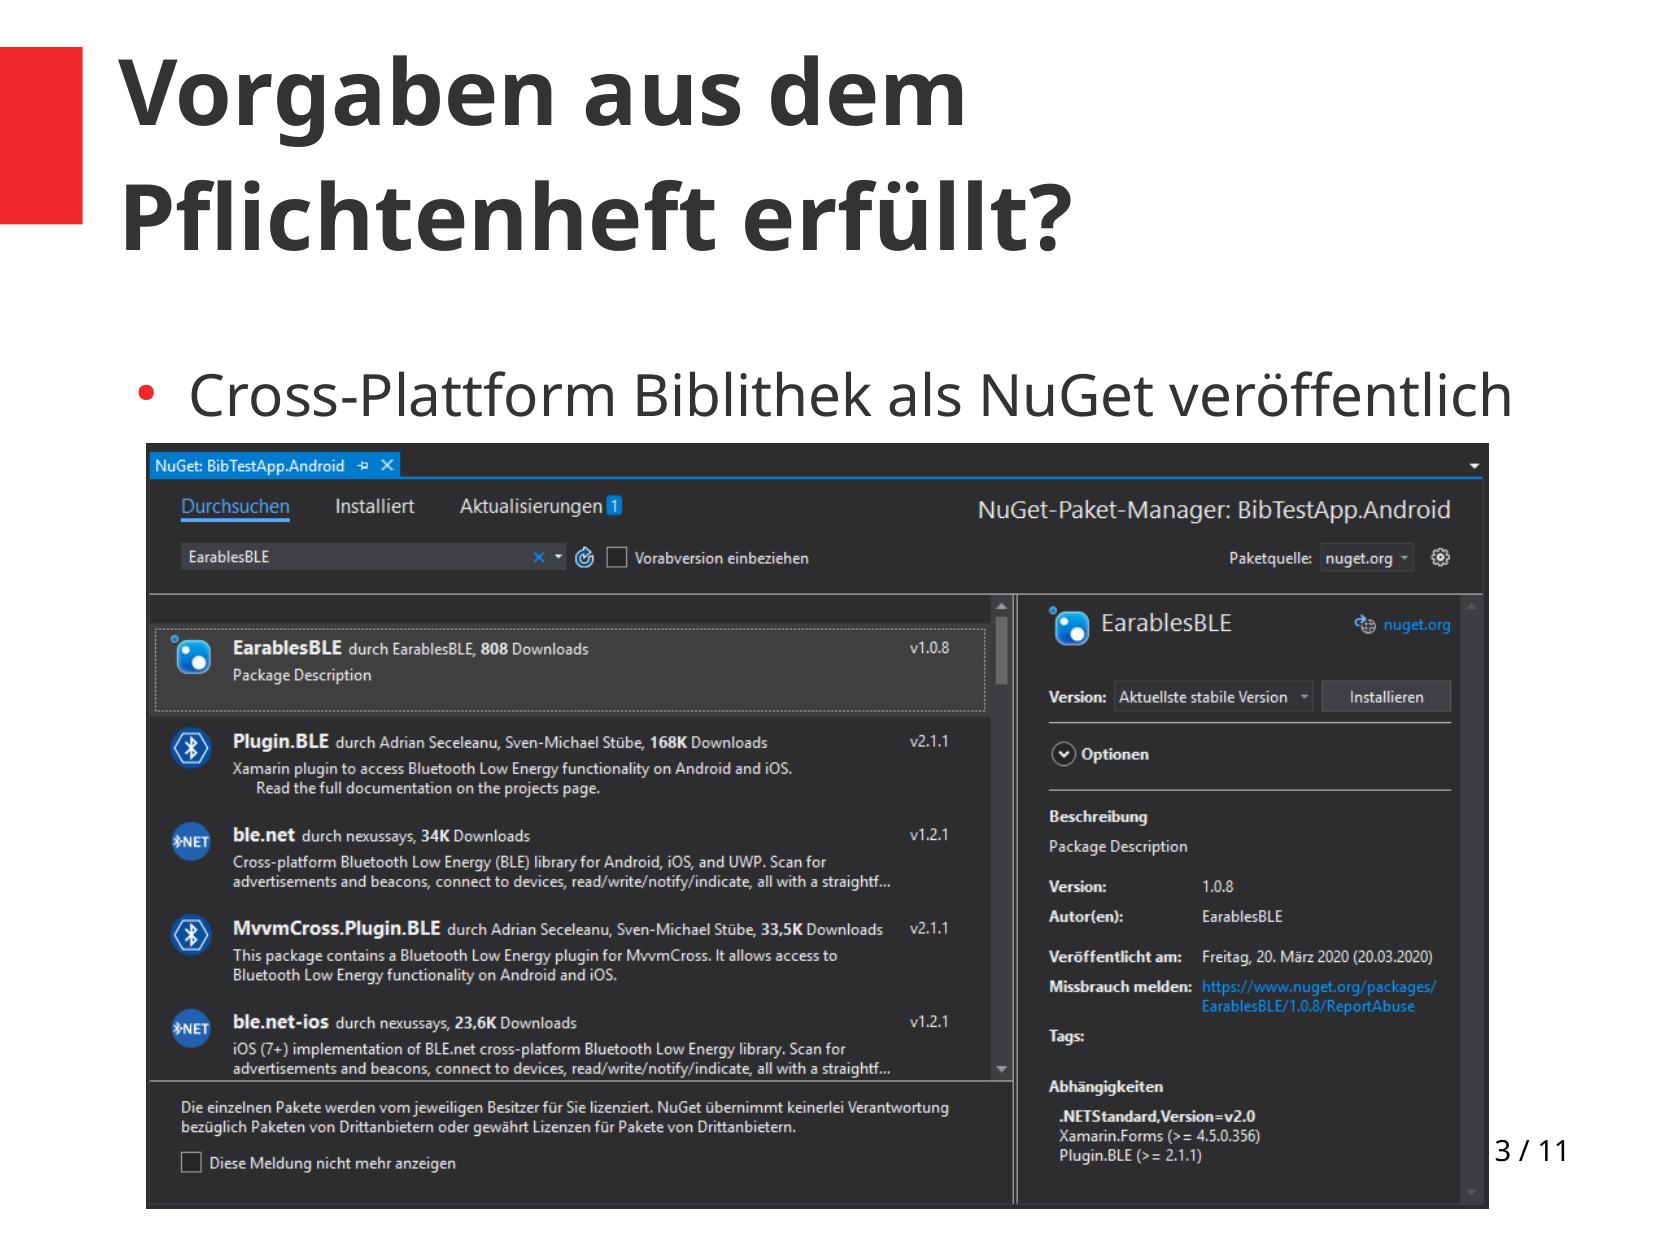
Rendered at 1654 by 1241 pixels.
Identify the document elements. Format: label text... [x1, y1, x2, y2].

picture [146, 443, 1489, 1209]
list Cross-Plattform Biblithek als NuGet veröffentlich [118, 354, 1536, 1074]
title Vorgaben aus dem Pflichtenheft erfüllt? [118, 27, 1571, 278]
